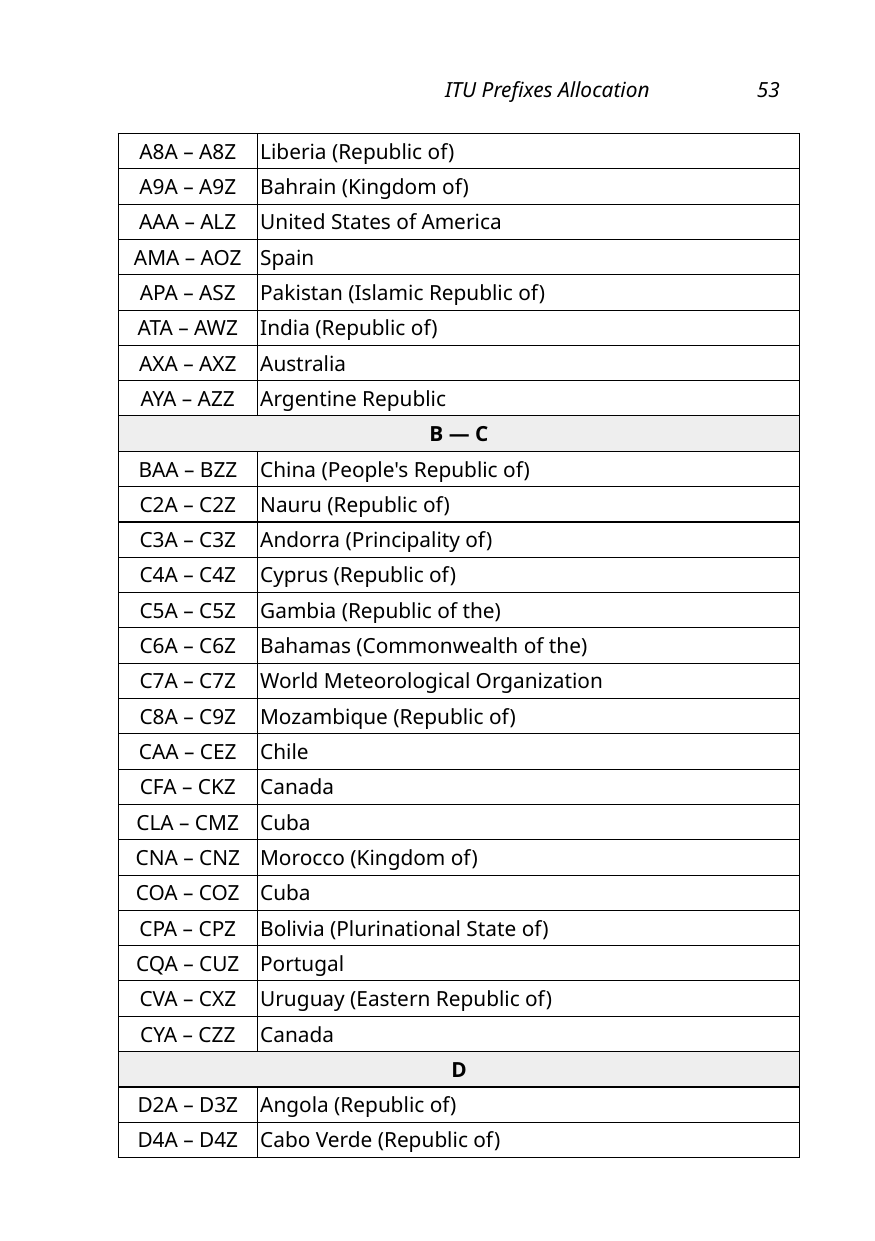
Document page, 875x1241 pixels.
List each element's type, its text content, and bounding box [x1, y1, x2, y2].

table_cell D [119, 1052, 799, 1086]
table_cell Argentine Republic [258, 381, 799, 415]
table_cell India (Republic of) [258, 311, 799, 345]
table_cell APA – ASZ [119, 275, 257, 309]
table_cell Canada [258, 770, 799, 804]
table_cell Angola (Republic of) [258, 1088, 799, 1122]
table_cell C5A – C5Z [119, 593, 257, 627]
table_cell AYA – AZZ [119, 381, 257, 415]
table_cell COA – COZ [119, 876, 257, 910]
table_cell China (People's Republic of) [258, 452, 799, 486]
table_cell Andorra (Principality of) [258, 523, 799, 557]
table_cell C2A – C2Z [119, 487, 257, 521]
table_cell Portugal [258, 946, 799, 980]
table_cell Bahamas (Commonwealth of the) [258, 628, 799, 663]
table_cell Cuba [258, 876, 799, 910]
table_cell Chile [258, 734, 799, 768]
table_cell CPA – CPZ [119, 911, 257, 945]
table_cell Spain [258, 240, 799, 274]
table_cell CYA – CZZ [119, 1017, 257, 1051]
table_cell C6A – C6Z [119, 628, 257, 663]
table_cell CLA – CMZ [119, 805, 257, 839]
table_cell Australia [258, 346, 799, 380]
table_cell United States of America [258, 205, 799, 239]
table_cell AMA – AOZ [119, 240, 257, 274]
table_cell C4A – C4Z [119, 558, 257, 592]
table_cell Mozambique (Republic of) [258, 699, 799, 733]
table_cell Gambia (Republic of the) [258, 593, 799, 627]
table_cell Cyprus (Republic of) [258, 558, 799, 592]
table_cell AAA – ALZ [119, 205, 257, 239]
table_cell CQA – CUZ [119, 946, 257, 980]
table_cell AXA – AXZ [119, 346, 257, 380]
table_cell World Meteorological Organization [258, 664, 799, 698]
table_cell C3A – C3Z [119, 523, 257, 557]
table_cell C8A – C9Z [119, 699, 257, 733]
table_cell Canada [258, 1017, 799, 1051]
table_cell B — C [119, 416, 799, 451]
table_cell CVA – CXZ [119, 981, 257, 1016]
table_cell C7A – C7Z [119, 664, 257, 698]
table_cell Bahrain (Kingdom of) [258, 169, 799, 203]
table_cell Pakistan (Islamic Republic of) [258, 275, 799, 309]
table_cell Nauru (Republic of) [258, 487, 799, 521]
table_cell D2A – D3Z [119, 1088, 257, 1122]
table_cell Bolivia (Plurinational State of) [258, 911, 799, 945]
table_cell Cabo Verde (Republic of) [258, 1123, 799, 1157]
table_cell Liberia (Republic of) [258, 134, 799, 168]
table_cell CFA – CKZ [119, 770, 257, 804]
table_cell Morocco (Kingdom of) [258, 840, 799, 874]
table_cell A8A – A8Z [119, 134, 257, 168]
table_cell Cuba [258, 805, 799, 839]
table_cell ATA – AWZ [119, 311, 257, 345]
table_cell BAA – BZZ [119, 452, 257, 486]
table_cell D4A – D4Z [119, 1123, 257, 1157]
table_cell CNA – CNZ [119, 840, 257, 874]
table_cell CAA – CEZ [119, 734, 257, 768]
table_cell Uruguay (Eastern Republic of) [258, 981, 799, 1016]
table_cell A9A – A9Z [119, 169, 257, 203]
